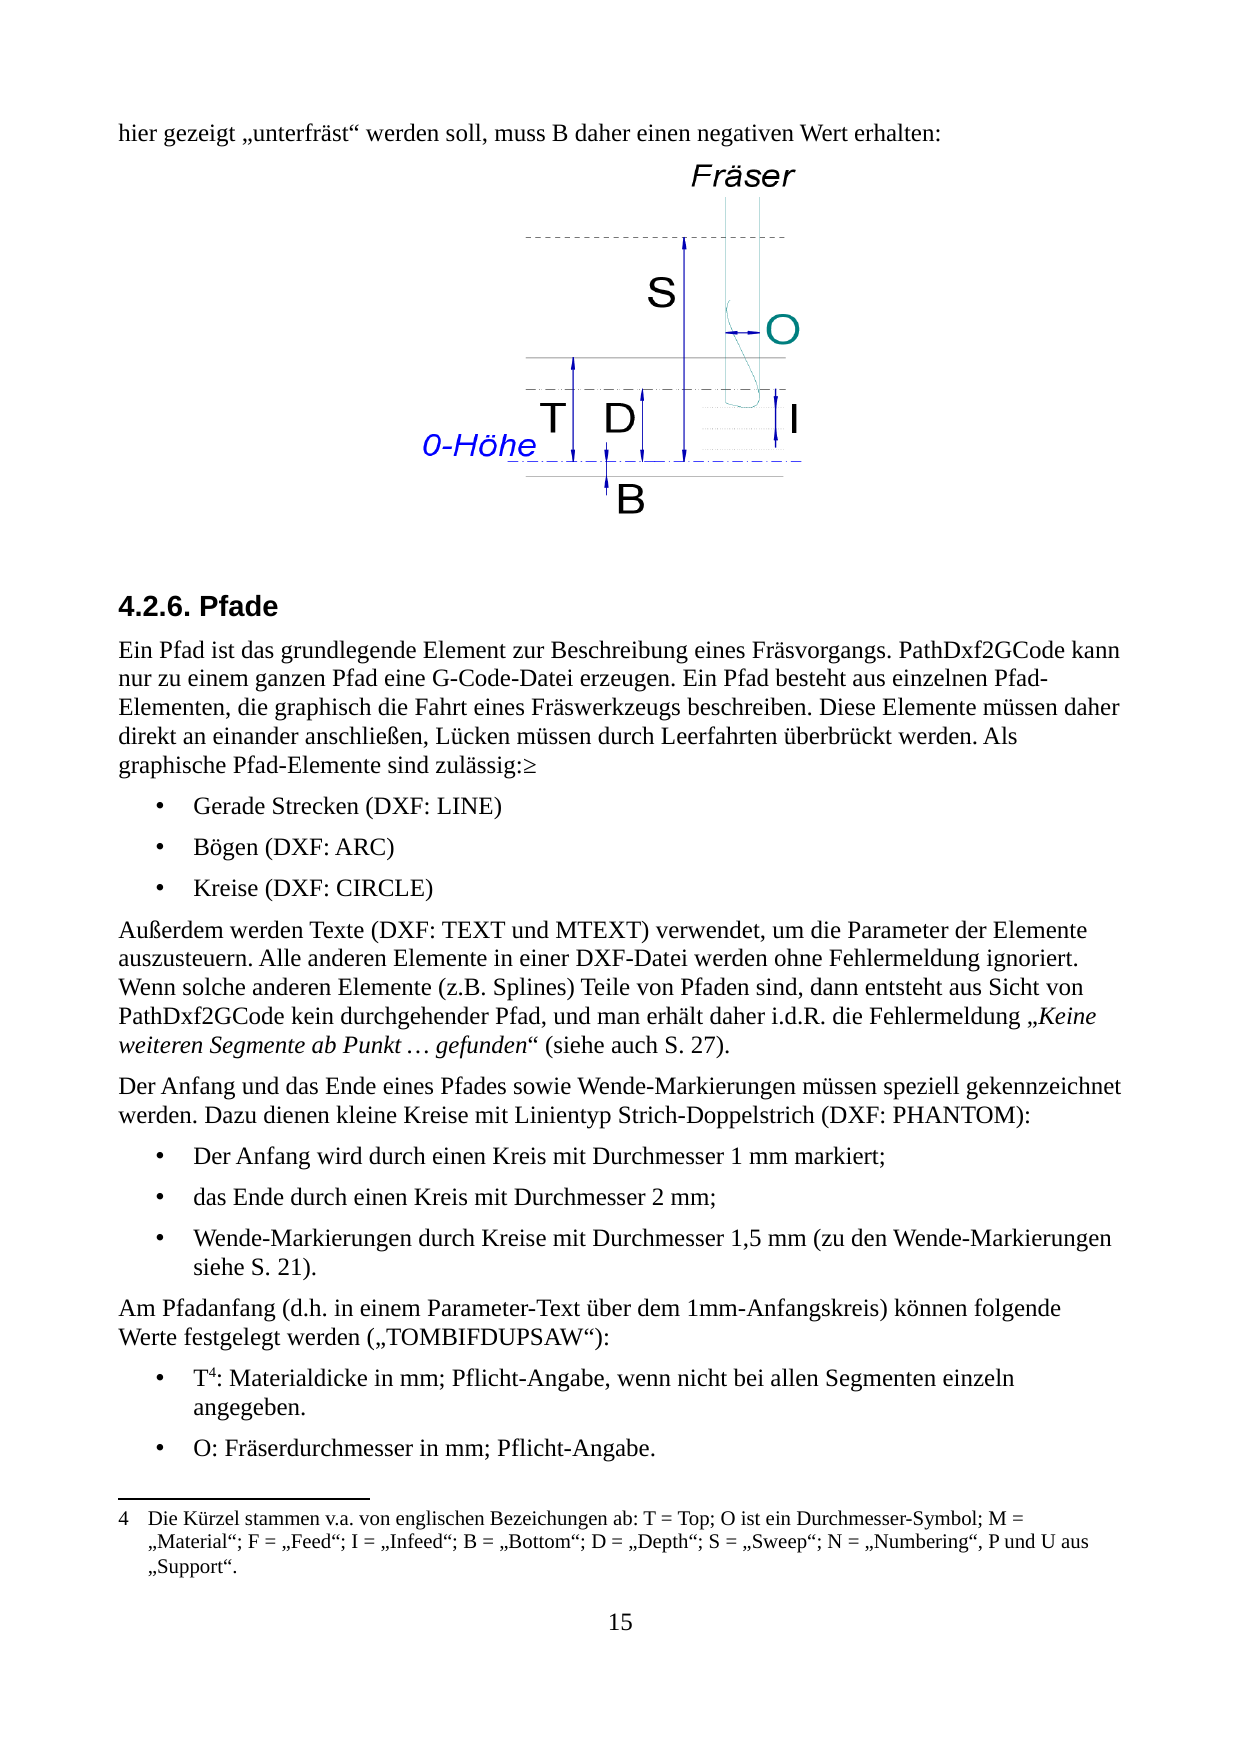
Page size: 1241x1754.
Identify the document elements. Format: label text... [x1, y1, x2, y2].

list Die Kürzel stammen v.a. von englischen Bezeichungen ab: T = Top; O ist ein Durchmesser-Symbol; M = „Material“; F = „Feed“; I = „Infeed“; B = „Bottom“; D = „Depth“; S = „Sweep“; N = „Numbering“, P und U aus „Support“. [118, 1505, 1122, 1578]
text Am Pfadanfang (d.h. in einem Parameter-Text über dem 1mm-Anfangskreis) können folgende Werte festgelegt werden („TOMBIFDUPSAW“): [118, 1293, 1122, 1351]
list Der Anfang wird durch einen Kreis mit Durchmesser 1 mm markiert; [156, 1141, 1122, 1170]
list das Ende durch einen Kreis mit Durchmesser 2 mm; [156, 1182, 1122, 1211]
list Bögen (DXF: ARC) [156, 832, 1122, 861]
text Der Anfang und das Ende eines Pfades sowie Wende-Markierungen müssen speziell gekennzeichnet werden. Dazu dienen kleine Kreise mit Linientyp Strich-Doppelstrich (DXF: PHANTOM): [118, 1071, 1122, 1128]
text Außerdem werden Texte (DXF: TEXT und MTEXT) verwendet, um die Parameter der Elemente auszusteuern. Alle anderen Elemente in einer DXF-Datei werden ohne Fehlermeldung ignoriert. Wenn solche anderen Elemente (z.B. Splines) Teile von Pfaden sind, dann entsteht aus Sicht von PathDxf2GCode kein durchgehender Pfad, und man erhält daher i.d.R. die Fehlermeldung „Keine weiteren Segmente ab Punkt … gefunden“ (siehe auch S. 26). [118, 915, 1122, 1058]
subtitle 4.2.6. Pfade [118, 589, 1122, 622]
text hier gezeigt „unterfräst“ werden soll, muss B daher einen negativen Wert erhalten: [118, 118, 1122, 147]
list O: Fräserdurchmesser in mm; Pflicht-Angabe. [156, 1433, 1122, 1462]
list T: Materialdicke in mm; Pflicht-Angabe, wenn nicht bei allen Segmenten einzeln angegeben. [156, 1363, 1122, 1421]
list Wende-Markierungen durch Kreise mit Durchmesser 1,5 mm (zu den Wende-Markierungen siehe S. 20). [156, 1223, 1122, 1281]
text Ein Pfad ist das grundlegende Element zur Beschreibung eines Fräsvorgangs. PathDxf2GCode kann nur zu einem ganzen Pfad eine G-Code-Datei erzeugen. Ein Pfad besteht aus einzelnen Pfad-Elementen, die graphisch die Fahrt eines Fräswerkzeugs beschreiben. Diese Elemente müssen daher direkt an einander anschließen, Lücken müssen durch Leerfahrten überbrückt werden. Als graphische Pfad-Elemente sind zulässig:≥ [118, 635, 1122, 778]
list Gerade Strecken (DXF: LINE) [156, 791, 1122, 820]
list Kreise (DXF: CIRCLE) [156, 873, 1122, 902]
